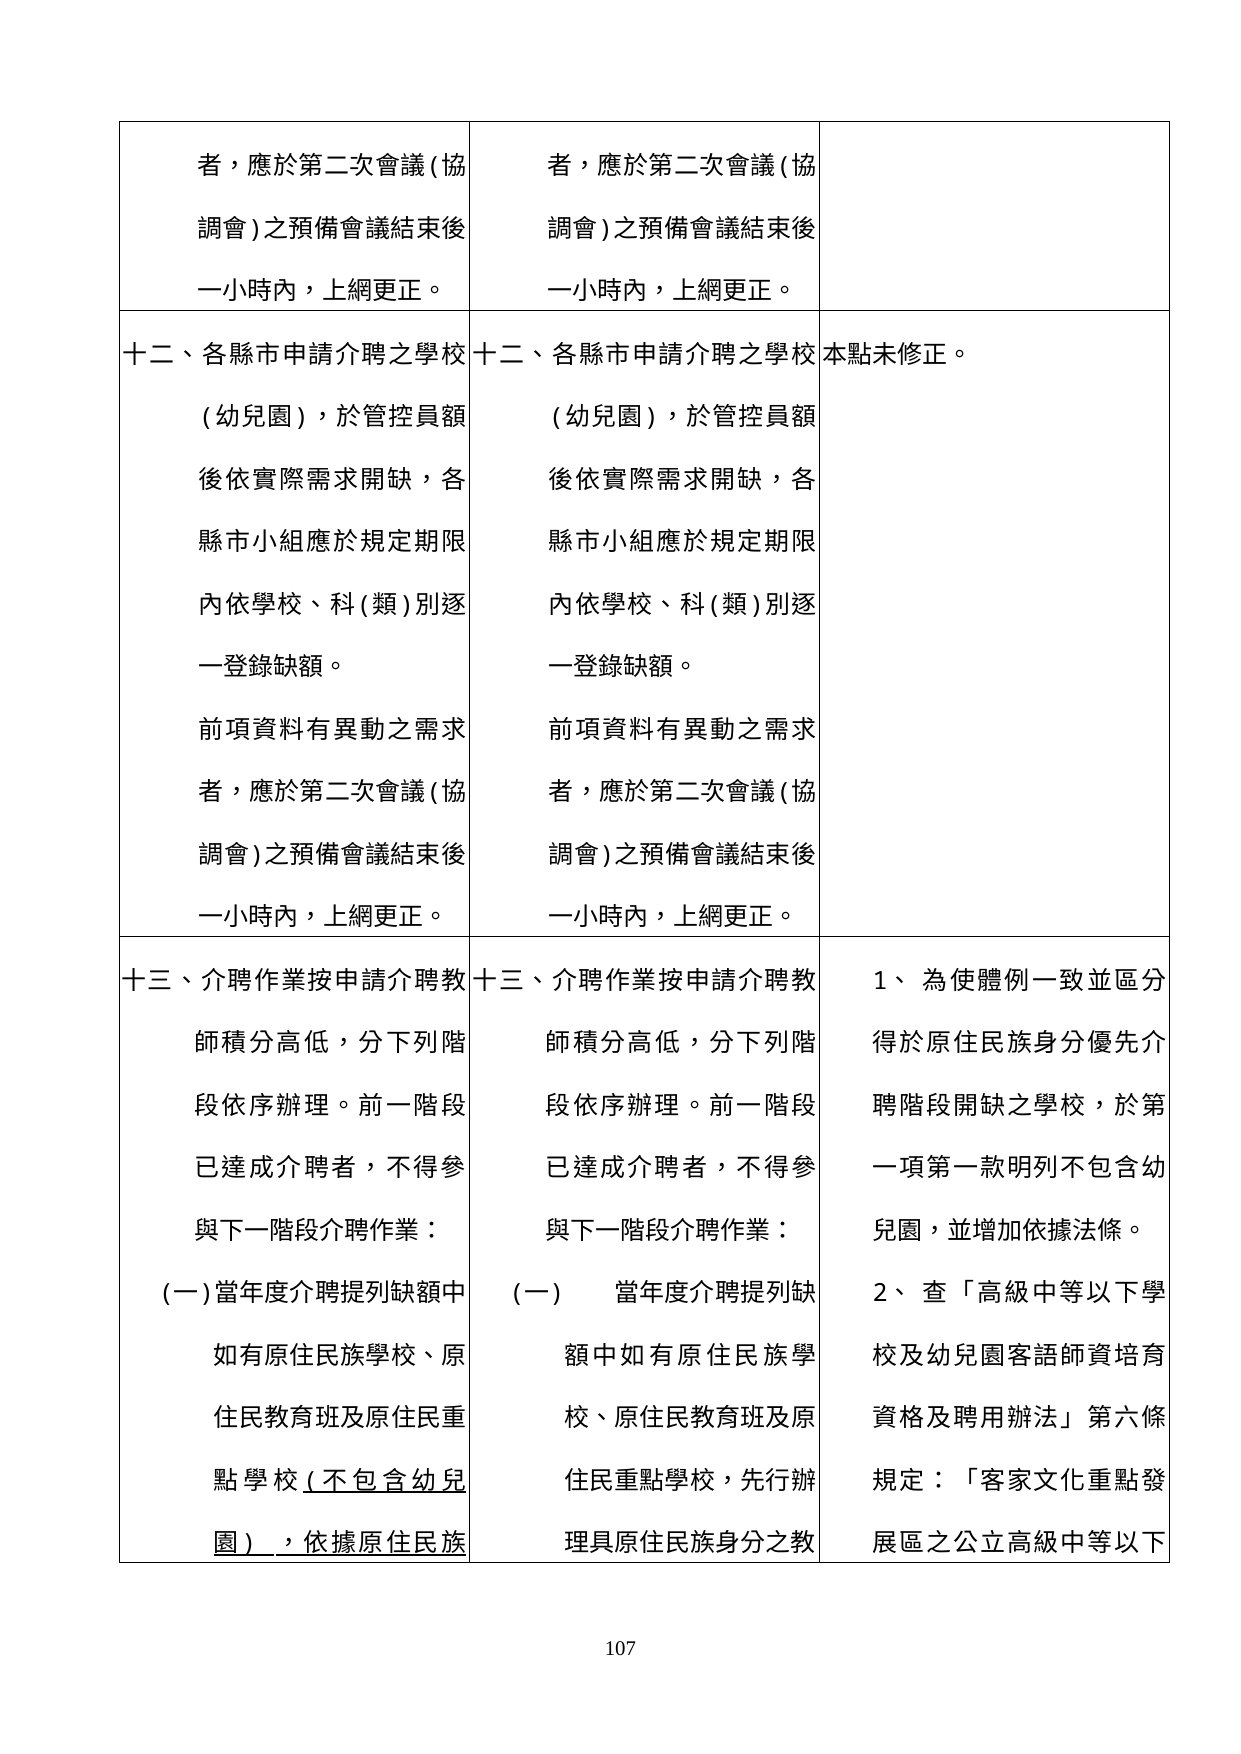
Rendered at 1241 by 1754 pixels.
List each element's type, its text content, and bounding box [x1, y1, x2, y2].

table_cell 十三、介聘作業按申請介聘教師積分高低，分下列階段依序辦理。前一階段已達成介聘者，不得參與下一階段介聘作業： (一)當年度介聘提列缺額中如有原住民族學校、原住民教育班及原住民重點學校(不包含幼兒園) ，依據原住民族 [120, 937, 469, 1562]
table_cell 為使體例一致並區分得於原住民族身分優先介聘階段開缺之學校，於第一項第一款明列不包含幼兒園，並增加依據法條。 查「高級中等以下學校及幼兒園客語師資培育資格及聘用辦法」第六條規定：「客家文化重點發展區之公立高級中等以下 [820, 937, 1169, 1562]
table_cell 十二、各縣市申請介聘之學校(幼兒園)，於管控員額後依實際需求開缺，各縣市小組應於規定期限內依學校、科(類)別逐一登錄缺額。 前項資料有異動之需求者，應於第二次會議(協調會)之預備會議結束後一小時內，上網更正。 [120, 311, 469, 936]
table_cell 者，應於第二次會議(協調會)之預備會議結束後一小時內，上網更正。 [120, 122, 469, 309]
table_cell 十三、介聘作業按申請介聘教師積分高低，分下列階段依序辦理。前一階段已達成介聘者，不得參與下一階段介聘作業： (一) 當年度介聘提列缺額中如有原住民族學校、原住民教育班及原住民重點學校，先行辦理具原住民族身分之教 [470, 937, 819, 1562]
table_cell 十二、各縣市申請介聘之學校(幼兒園)，於管控員額後依實際需求開缺，各縣市小組應於規定期限內依學校、科(類)別逐一登錄缺額。 前項資料有異動之需求者，應於第二次會議(協調會)之預備會議結束後一小時內，上網更正。 [470, 311, 819, 936]
table_cell [820, 122, 1169, 309]
table_cell 本點未修正。 [820, 311, 1169, 936]
table_cell 者，應於第二次會議(協調會)之預備會議結束後一小時內，上網更正。 [470, 122, 819, 309]
